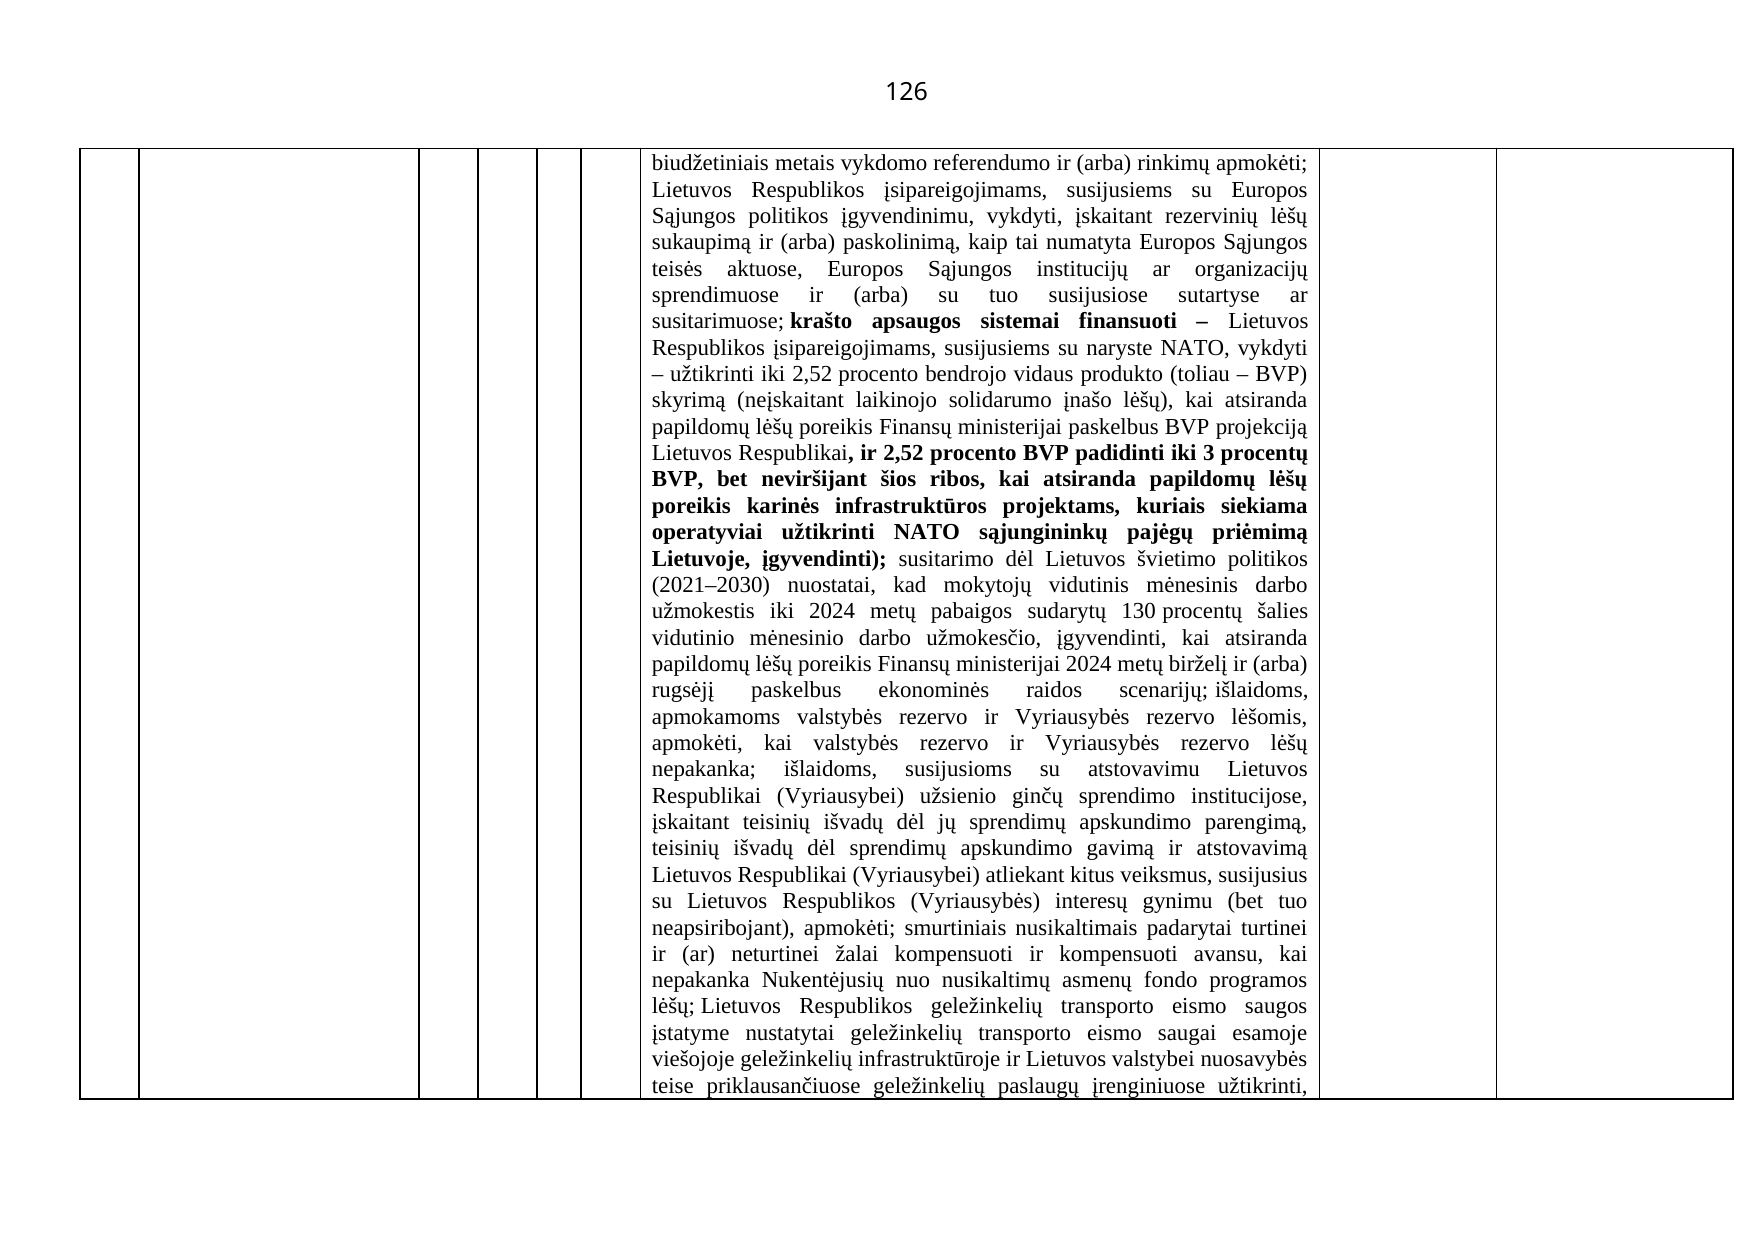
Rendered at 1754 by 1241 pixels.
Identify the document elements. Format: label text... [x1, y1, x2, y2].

table_cell [140, 149, 418, 1098]
table_cell [538, 149, 580, 1098]
table_cell [1320, 149, 1496, 1098]
table_cell [1497, 149, 1732, 1098]
table_cell [420, 149, 477, 1098]
table_cell [479, 149, 536, 1098]
table_cell [582, 149, 640, 1098]
table_cell biudžetiniais metais vykdomo referendumo ir (arba) rinkimų apmokėti; Lietuvos Respublikos įsipareigojimams, susijusiems su Europos Sąjungos politikos įgyvendinimu, vykdyti, įskaitant rezervinių lėšų sukaupimą ir (arba) paskolinimą, kaip tai numatyta Europos Sąjungos teisės aktuose, Europos Sąjungos institucijų ar organizacijų sprendimuose ir (arba) su tuo susijusiose sutartyse ar susitarimuose; krašto apsaugos sistemai finansuoti – Lietuvos Respublikos įsipareigojimams, susijusiems su naryste NATO, vykdyti – užtikrinti iki 2,52 procento bendrojo vidaus produkto (toliau – BVP) skyrimą (neįskaitant laikinojo solidarumo įnašo lėšų), kai atsiranda papildomų lėšų poreikis Finansų ministerijai paskelbus BVP projekciją Lietuvos Respublikai, ir 2,52 procento BVP padidinti iki 3 procentų BVP, bet neviršijant šios ribos, kai atsiranda papildomų lėšų poreikis karinės infrastruktūros projektams, kuriais siekiama operatyviai užtikrinti NATO sąjungininkų pajėgų priėmimą Lietuvoje, įgyvendinti); susitarimo dėl Lietuvos švietimo politikos (2021–2030) nuostatai, kad mokytojų vidutinis mėnesinis darbo užmokestis iki 2024 metų pabaigos sudarytų 130 procentų šalies vidutinio mėnesinio darbo užmokesčio, įgyvendinti, kai atsiranda papildomų lėšų poreikis Finansų ministerijai 2024 metų birželį ir (arba) rugsėjį paskelbus ekonominės raidos scenarijų; išlaidoms, apmokamoms valstybės rezervo ir Vyriausybės rezervo lėšomis, apmokėti, kai valstybės rezervo ir Vyriausybės rezervo lėšų nepakanka; išlaidoms, susijusioms su atstovavimu Lietuvos Respublikai (Vyriausybei) užsienio ginčų sprendimo institucijose, įskaitant teisinių išvadų dėl jų sprendimų apskundimo parengimą, teisinių išvadų dėl sprendimų apskundimo gavimą ir atstovavimą Lietuvos Respublikai (Vyriausybei) atliekant kitus veiksmus, susijusius su Lietuvos Respublikos (Vyriausybės) interesų gynimu (bet tuo neapsiribojant), apmokėti; smurtiniais nusikaltimais padarytai turtinei ir (ar) neturtinei žalai kompensuoti ir kompensuoti avansu, kai nepakanka Nukentėjusių nuo nusikaltimų asmenų fondo programos lėšų; Lietuvos Respublikos geležinkelių transporto eismo saugos įstatyme nustatytai geležinkelių transporto eismo saugai esamoje viešojoje geležinkelių infrastruktūroje ir Lietuvos valstybei nuosavybės teise priklausančiuose geležinkelių paslaugų įrenginiuose užtikrinti, [641, 149, 1319, 1098]
table_cell [81, 149, 138, 1098]
